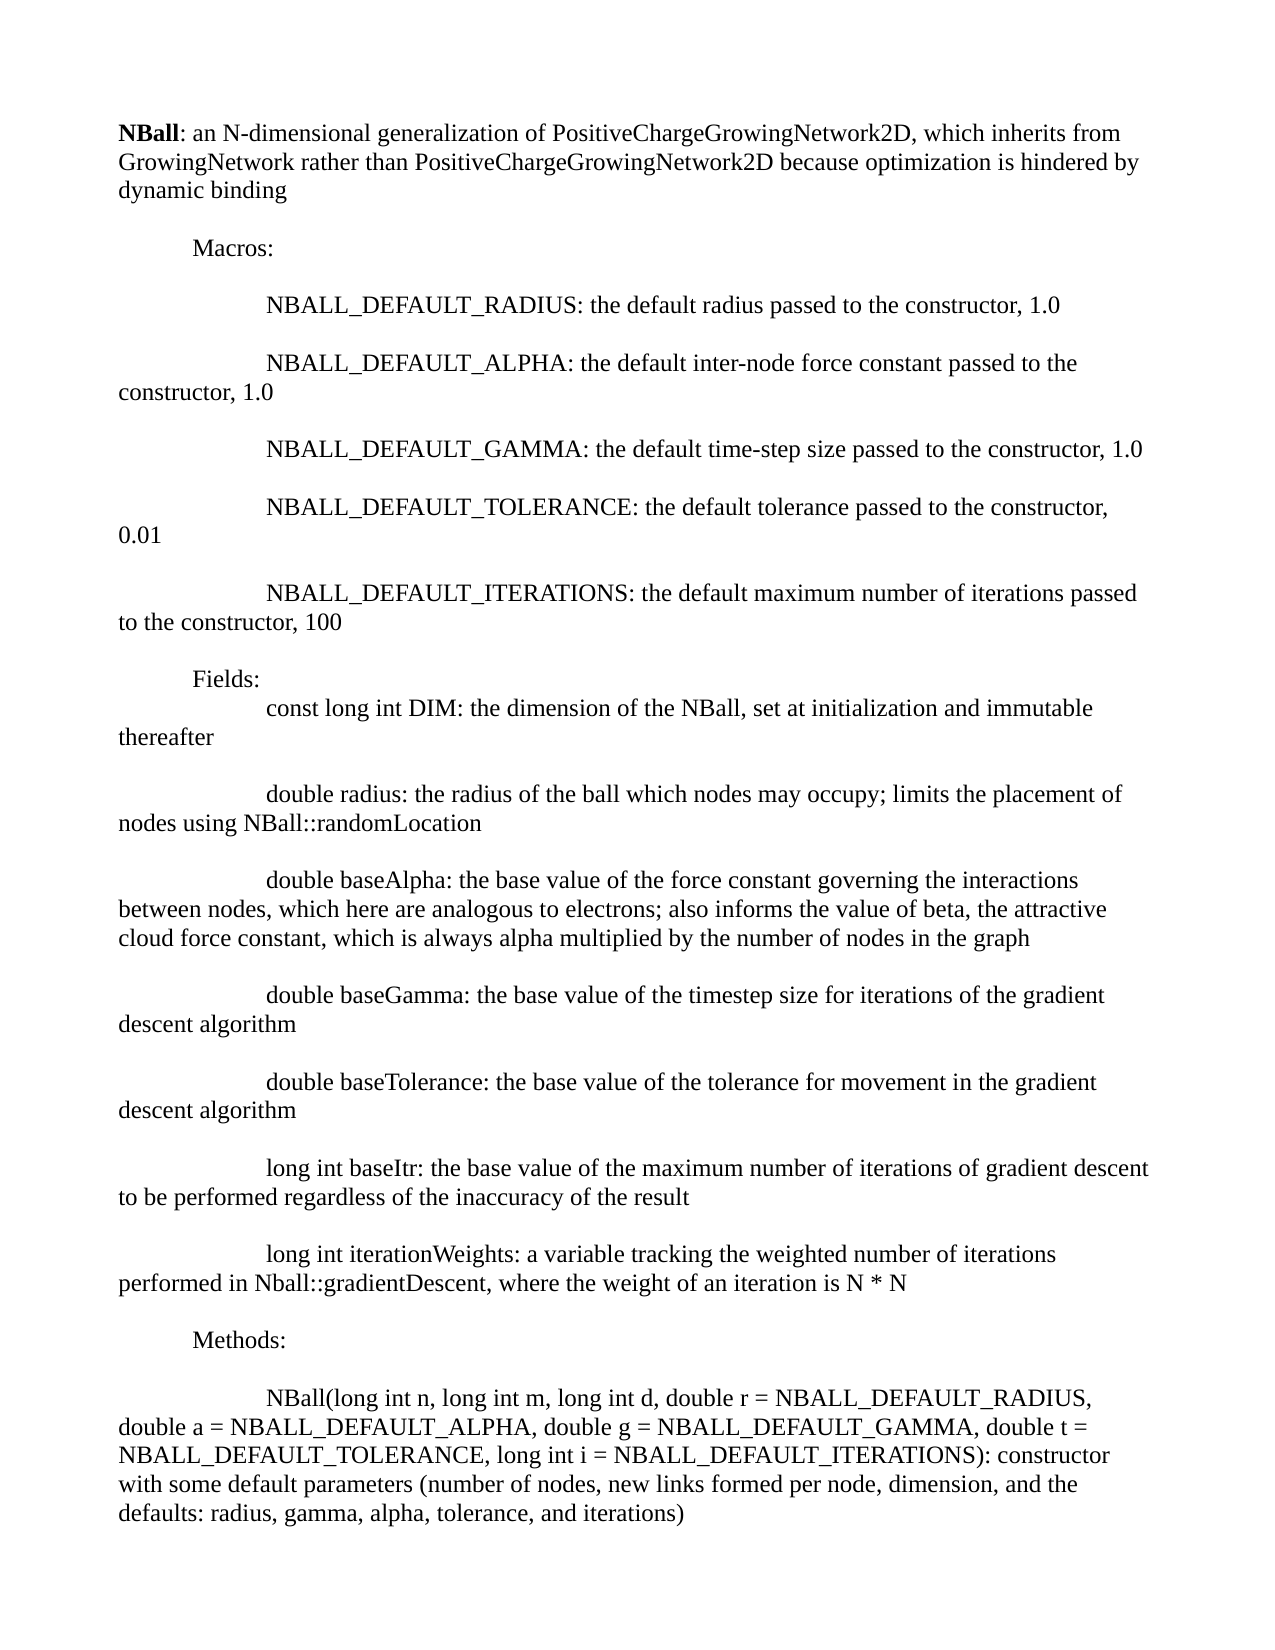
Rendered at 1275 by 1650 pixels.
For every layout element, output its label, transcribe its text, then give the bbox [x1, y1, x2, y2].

text double baseTolerance: the base value of the tolerance for movement in the gradient descent algorithm [118, 1067, 1157, 1124]
text Fields: [118, 664, 1157, 693]
text double radius: the radius of the ball which nodes may occupy; limits the placement of nodes using NBall::randomLocation [118, 779, 1157, 837]
text double baseGamma: the base value of the timestep size for iterations of the gradient descent algorithm [118, 981, 1157, 1038]
text double baseAlpha: the base value of the force constant governing the interactions between nodes, which here are analogous to electrons; also informs the value of beta, the attractive cloud force constant, which is always alpha multiplied by the number of nodes in the graph [118, 866, 1157, 952]
text NBALL_DEFAULT_TOLERANCE: the default tolerance passed to the constructor, 0.01 [118, 492, 1157, 549]
text NBALL_DEFAULT_ALPHA: the default inter-node force constant passed to the constructor, 1.0 [118, 348, 1157, 406]
text const long int DIM: the dimension of the NBall, set at initialization and immutable thereafter [118, 693, 1157, 751]
text long int iterationWeights: a variable tracking the weighted number of iterations performed in Nball::gradientDescent, where the weight of an iteration is N * N [118, 1239, 1157, 1297]
text Macros: [118, 233, 1157, 262]
text NBALL_DEFAULT_ITERATIONS: the default maximum number of iterations passed to the constructor, 100 [118, 578, 1157, 636]
text NBall(long int n, long int m, long int d, double r = NBALL_DEFAULT_RADIUS, double a = NBALL_DEFAULT_ALPHA, double g = NBALL_DEFAULT_GAMMA, double t = NBALL_DEFAULT_TOLERANCE, long int i = NBALL_DEFAULT_ITERATIONS): constructor with some default parameters (number of nodes, new links formed per node, dimension, and the defaults: radius, gamma, alpha, tolerance, and iterations) [118, 1383, 1157, 1527]
text NBALL_DEFAULT_RADIUS: the default radius passed to the constructor, 1.0 [118, 291, 1157, 319]
text NBALL_DEFAULT_GAMMA: the default time-step size passed to the constructor, 1.0 [118, 434, 1157, 463]
text NBall: an N-dimensional generalization of PositiveChargeGrowingNetwork2D, which inherits from GrowingNetwork rather than PositiveChargeGrowingNetwork2D because optimization is hindered by dynamic binding [118, 118, 1157, 233]
text Methods: [118, 1326, 1157, 1354]
text long int baseItr: the base value of the maximum number of iterations of gradient descent to be performed regardless of the inaccuracy of the result [118, 1153, 1157, 1211]
